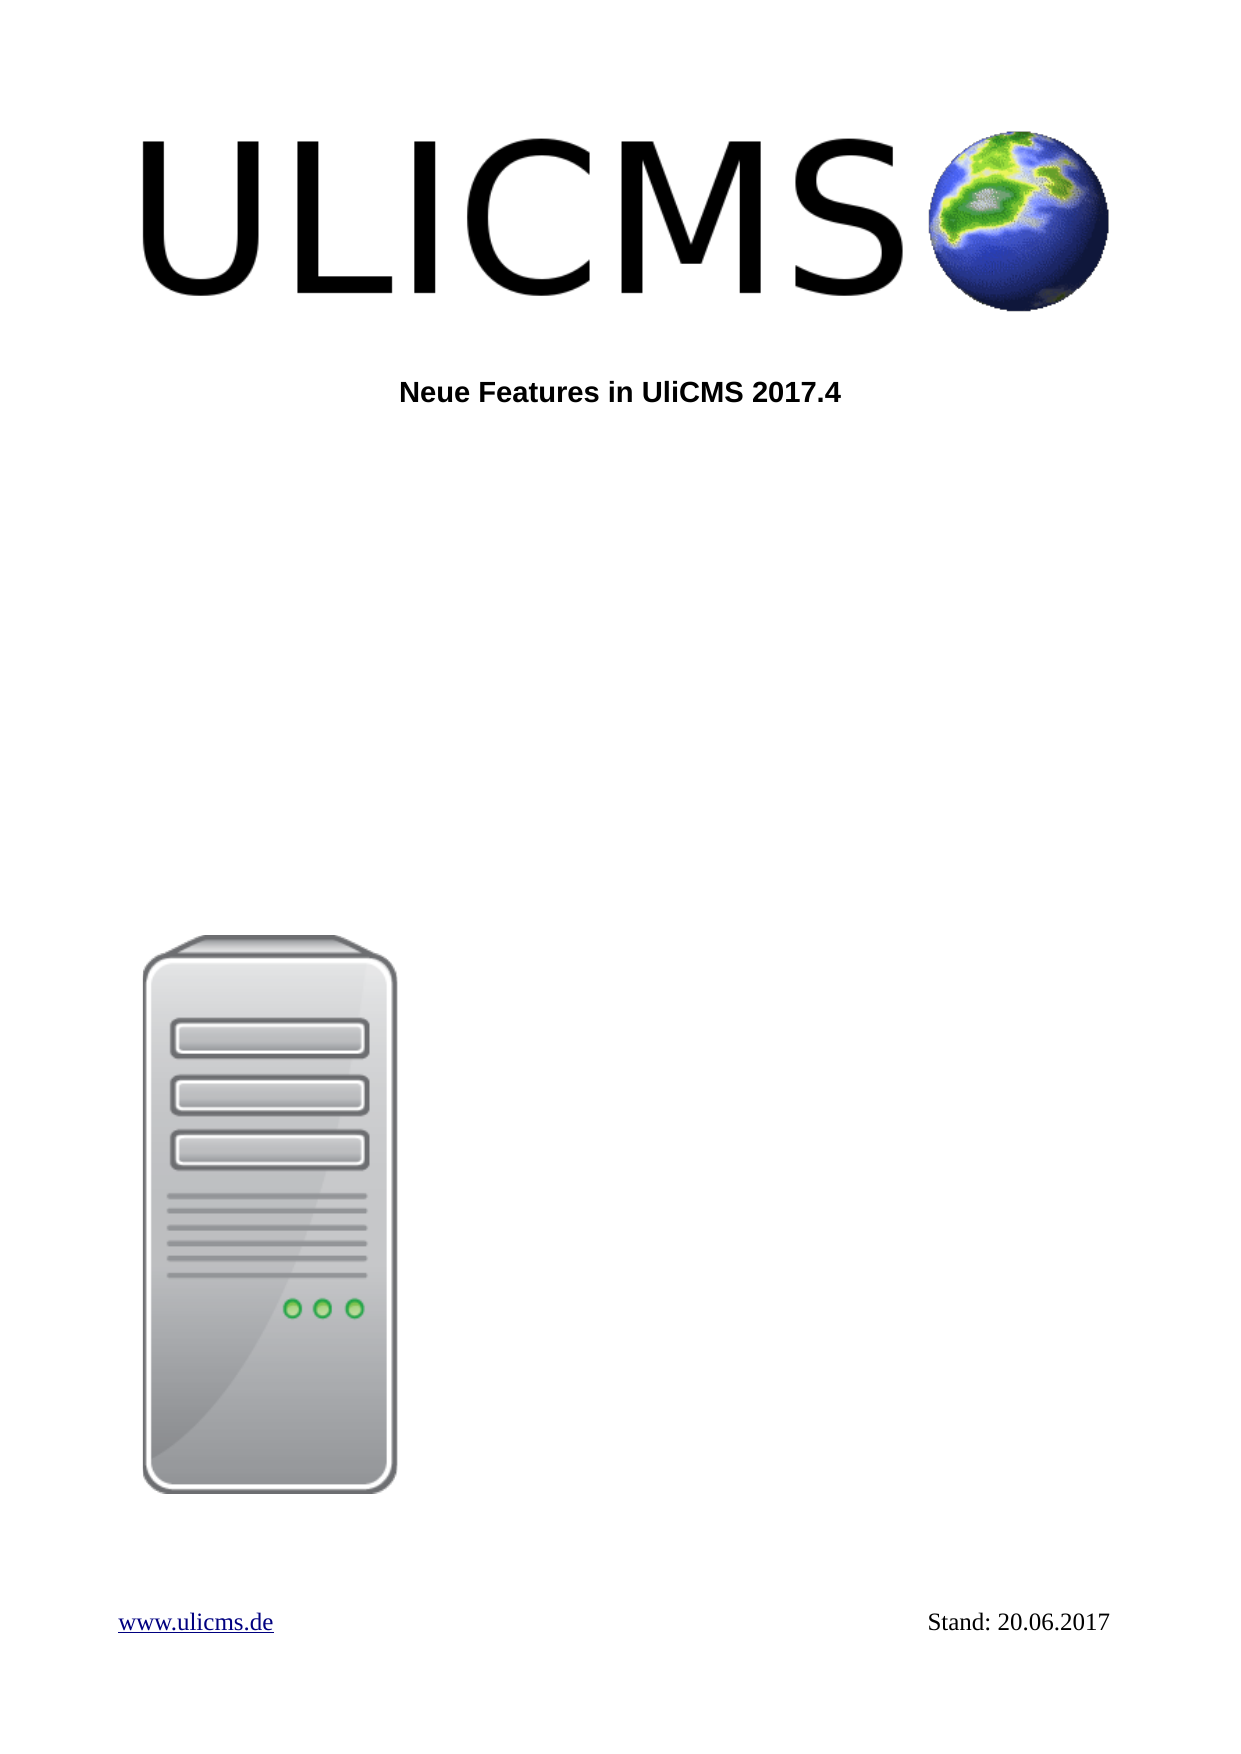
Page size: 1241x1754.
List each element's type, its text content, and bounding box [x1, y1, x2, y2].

subtitle Neue Features in UliCMS 2017.4 [118, 375, 1122, 408]
picture [142, 935, 398, 1494]
picture [115, 118, 1117, 321]
